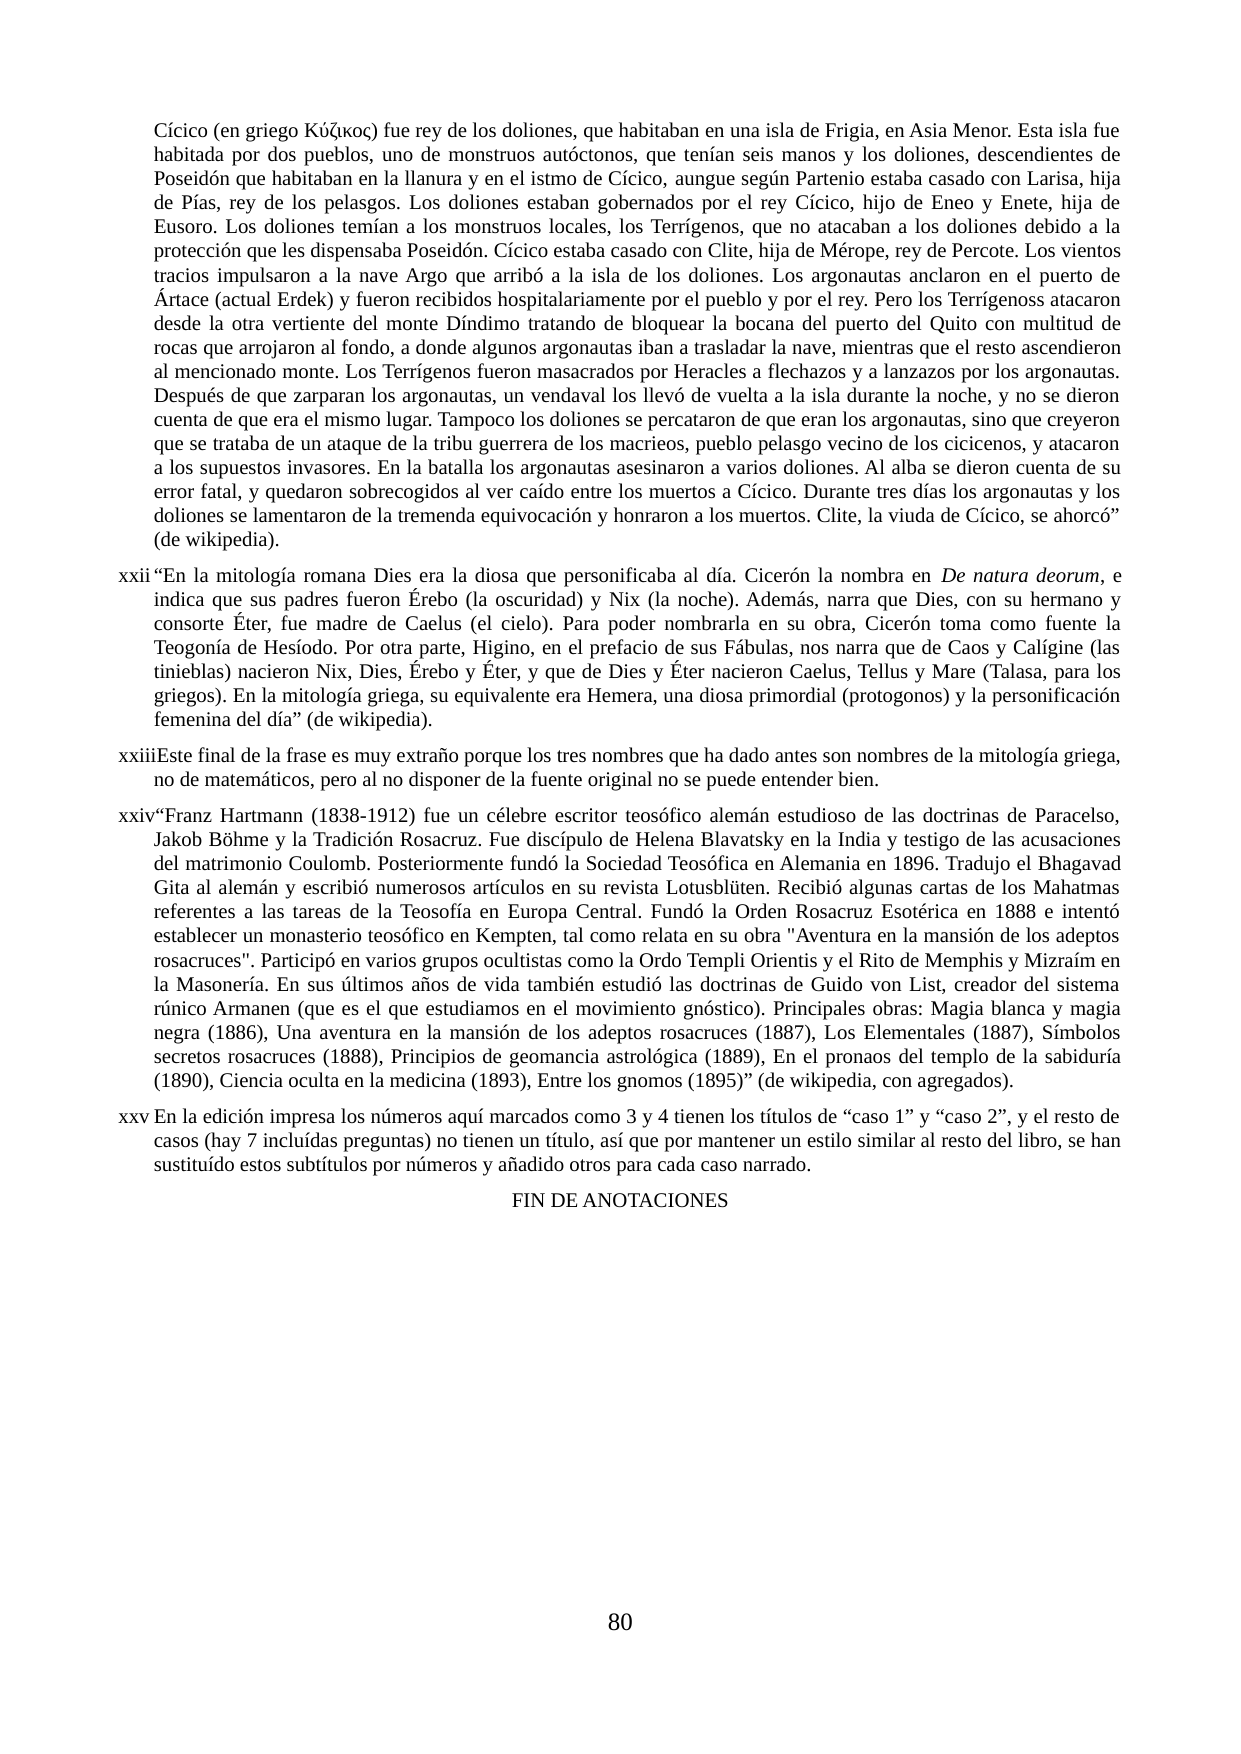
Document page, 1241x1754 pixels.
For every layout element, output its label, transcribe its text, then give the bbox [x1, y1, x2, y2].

text Cícico (en griego Κύζικος) fue rey de los doliones, que habitaban en una isla de Frigia, en Asia Menor. Esta isla fue habitada por dos pueblos, uno de monstruos autóctonos, que tenían seis manos y los doliones, descendientes de Poseidón que habitaban en la llanura y en el istmo de Cícico,​ aungue según Partenio estaba casado con Larisa, hija de Pías, rey de los pelasgos. Los doliones estaban gobernados por el rey Cícico, hijo de Eneo y Enete, hija de Eusoro. Los doliones temían a los monstruos locales, los Terrígenos, que no atacaban a los doliones debido a la protección que les dispensaba Poseidón.​ Cícico estaba casado con Clite, hija de Mérope, rey de Percote. Los vientos tracios impulsaron a la nave Argo que arribó a la isla de los doliones. Los argonautas anclaron en el puerto de Ártace (actual Erdek) y fueron recibidos hospitalariamente por el pueblo y por el rey. Pero los Terrígenoss atacaron desde la otra vertiente del monte Díndimo tratando de bloquear la bocana del puerto del Quito con multitud de rocas que arrojaron al fondo, a donde algunos argonautas iban a trasladar la nave, mientras que el resto ascendieron al mencionado monte. Los Terrígenos fueron masacrados por Heracles a flechazos y a lanzazos por los argonautas. Después de que zarparan los argonautas, un vendaval los llevó de vuelta a la isla durante la noche, y no se dieron cuenta de que era el mismo lugar. Tampoco los doliones se percataron de que eran los argonautas, sino que creyeron que se trataba de un ataque de la tribu guerrera de los macrieos, pueblo pelasgo vecino de los cicicenos, y atacaron a los supuestos invasores. En la batalla los argonautas asesinaron a varios doliones. Al alba se dieron cuenta de su error fatal, y quedaron sobrecogidos al ver caído entre los muertos a Cícico. Durante tres días los argonautas y los doliones se lamentaron de la tremenda equivocación y honraron a los muertos. Clite, la viuda de Cícico, se ahorcó” (de wikipedia). [118, 118, 1122, 551]
text “En la mitología romana Dies era la diosa que personificaba al día. Cicerón la nombra en De natura deorum, e indica que sus padres fueron Érebo (la oscuridad) y Nix (la noche). Además, narra que Dies, con su hermano y consorte Éter, fue madre de Caelus (el cielo). Para poder nombrarla en su obra, Cicerón toma como fuente la Teogonía de Hesíodo. Por otra parte, Higino, en el prefacio de sus Fábulas, nos narra que de Caos y Calígine (las tinieblas) nacieron Nix, Dies, Érebo y Éter, y que de Dies y Éter nacieron Caelus, Tellus y Mare (Talasa, para los griegos). En la mitología griega, su equivalente era Hemera, una diosa primordial (protogonos) y la personificación femenina del día” (de wikipedia). [118, 563, 1122, 731]
text “Franz Hartmann (1838-1912) fue un célebre escritor teosófico alemán estudioso de las doctrinas de Paracelso, Jakob Böhme y la Tradición Rosacruz. Fue discípulo de Helena Blavatsky en la India y testigo de las acusaciones del matrimonio Coulomb. Posteriormente fundó la Sociedad Teosófica en Alemania en 1896. Tradujo el Bhagavad Gita al alemán y escribió numerosos artículos en su revista Lotusblüten. Recibió algunas cartas de los Mahatmas referentes a las tareas de la Teosofía en Europa Central. Fundó la Orden Rosacruz Esotérica en 1888 e intentó establecer un monasterio teosófico en Kempten, tal como relata en su obra "Aventura en la mansión de los adeptos rosacruces". Participó en varios grupos ocultistas como la Ordo Templi Orientis y el Rito de Memphis y Mizraím en la Masonería. En sus últimos años de vida también estudió las doctrinas de Guido von List, creador del sistema rúnico Armanen (que es el que estudiamos en el movimiento gnóstico). Principales obras: Magia blanca y magia negra (1886), Una aventura en la mansión de los adeptos rosacruces (1887), Los Elementales (1887), Símbolos secretos rosacruces (1888), Principios de geomancia astrológica (1889), En el pronaos del templo de la sabiduría (1890), Ciencia oculta en la medicina (1893), Entre los gnomos (1895)” (de wikipedia, con agregados). [118, 803, 1122, 1092]
text En la edición impresa los números aquí marcados como 3 y 4 tienen los títulos de “caso 1” y “caso 2”, y el resto de casos (hay 7 incluídas preguntas) no tienen un título, así que por mantener un estilo similar al resto del libro, se han sustituído estos subtítulos por números y añadido otros para cada caso narrado. [118, 1104, 1122, 1176]
text FIN DE ANOTACIONES [118, 1188, 1122, 1212]
text Este final de la frase es muy extraño porque los tres nombres que ha dado antes son nombres de la mitología griega, no de matemáticos, pero al no disponer de la fuente original no se puede entender bien. [118, 743, 1122, 791]
